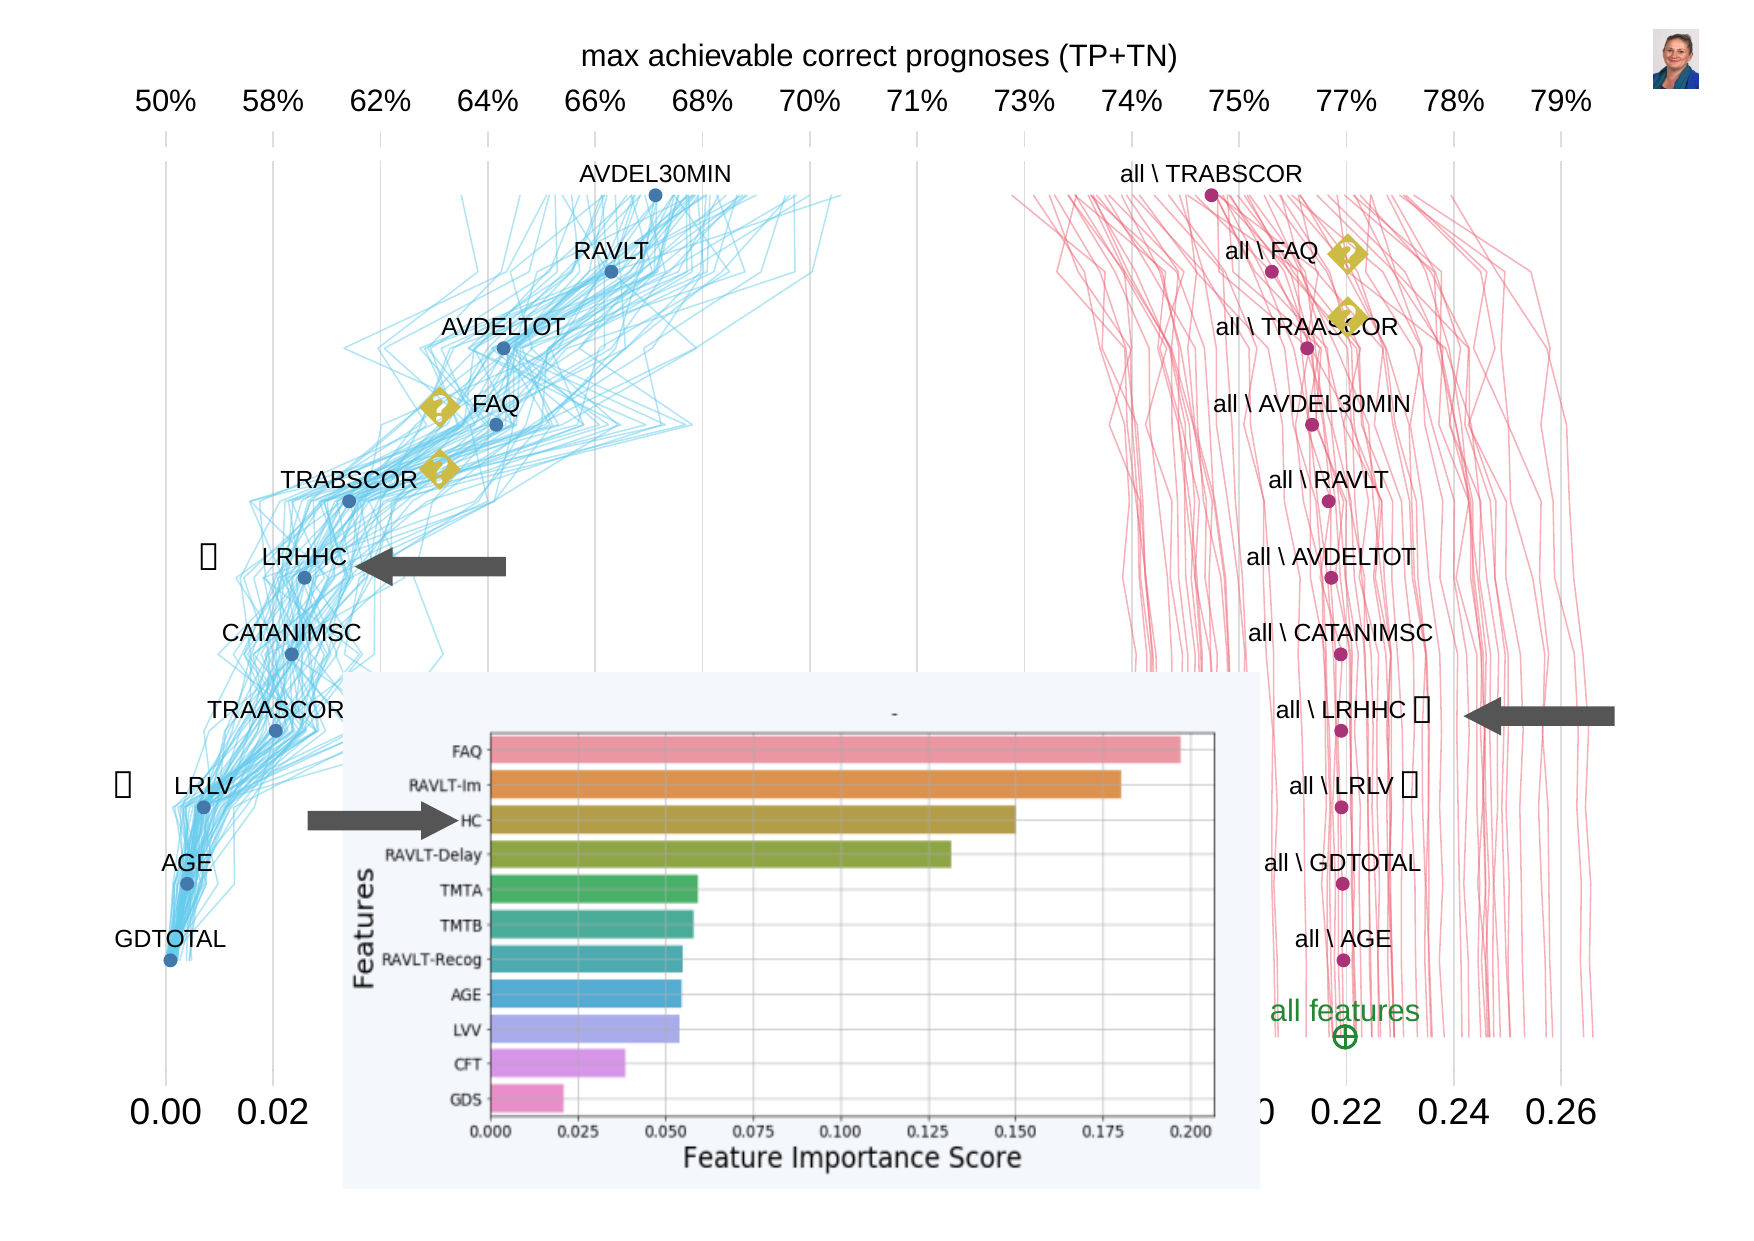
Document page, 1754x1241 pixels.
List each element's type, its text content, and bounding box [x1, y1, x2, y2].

text_box 🧠 [1383, 751, 1465, 817]
text_box [354, 547, 506, 587]
text_box 👪 [1310, 212, 1386, 288]
text_box 🧠 [182, 522, 264, 588]
text_box 🧠 [97, 750, 179, 816]
text_box [1463, 696, 1615, 736]
text_box 👪 [402, 364, 478, 441]
picture [9, 6, 1745, 1235]
text_box [307, 801, 459, 841]
text_box 🧠 [1396, 676, 1478, 742]
